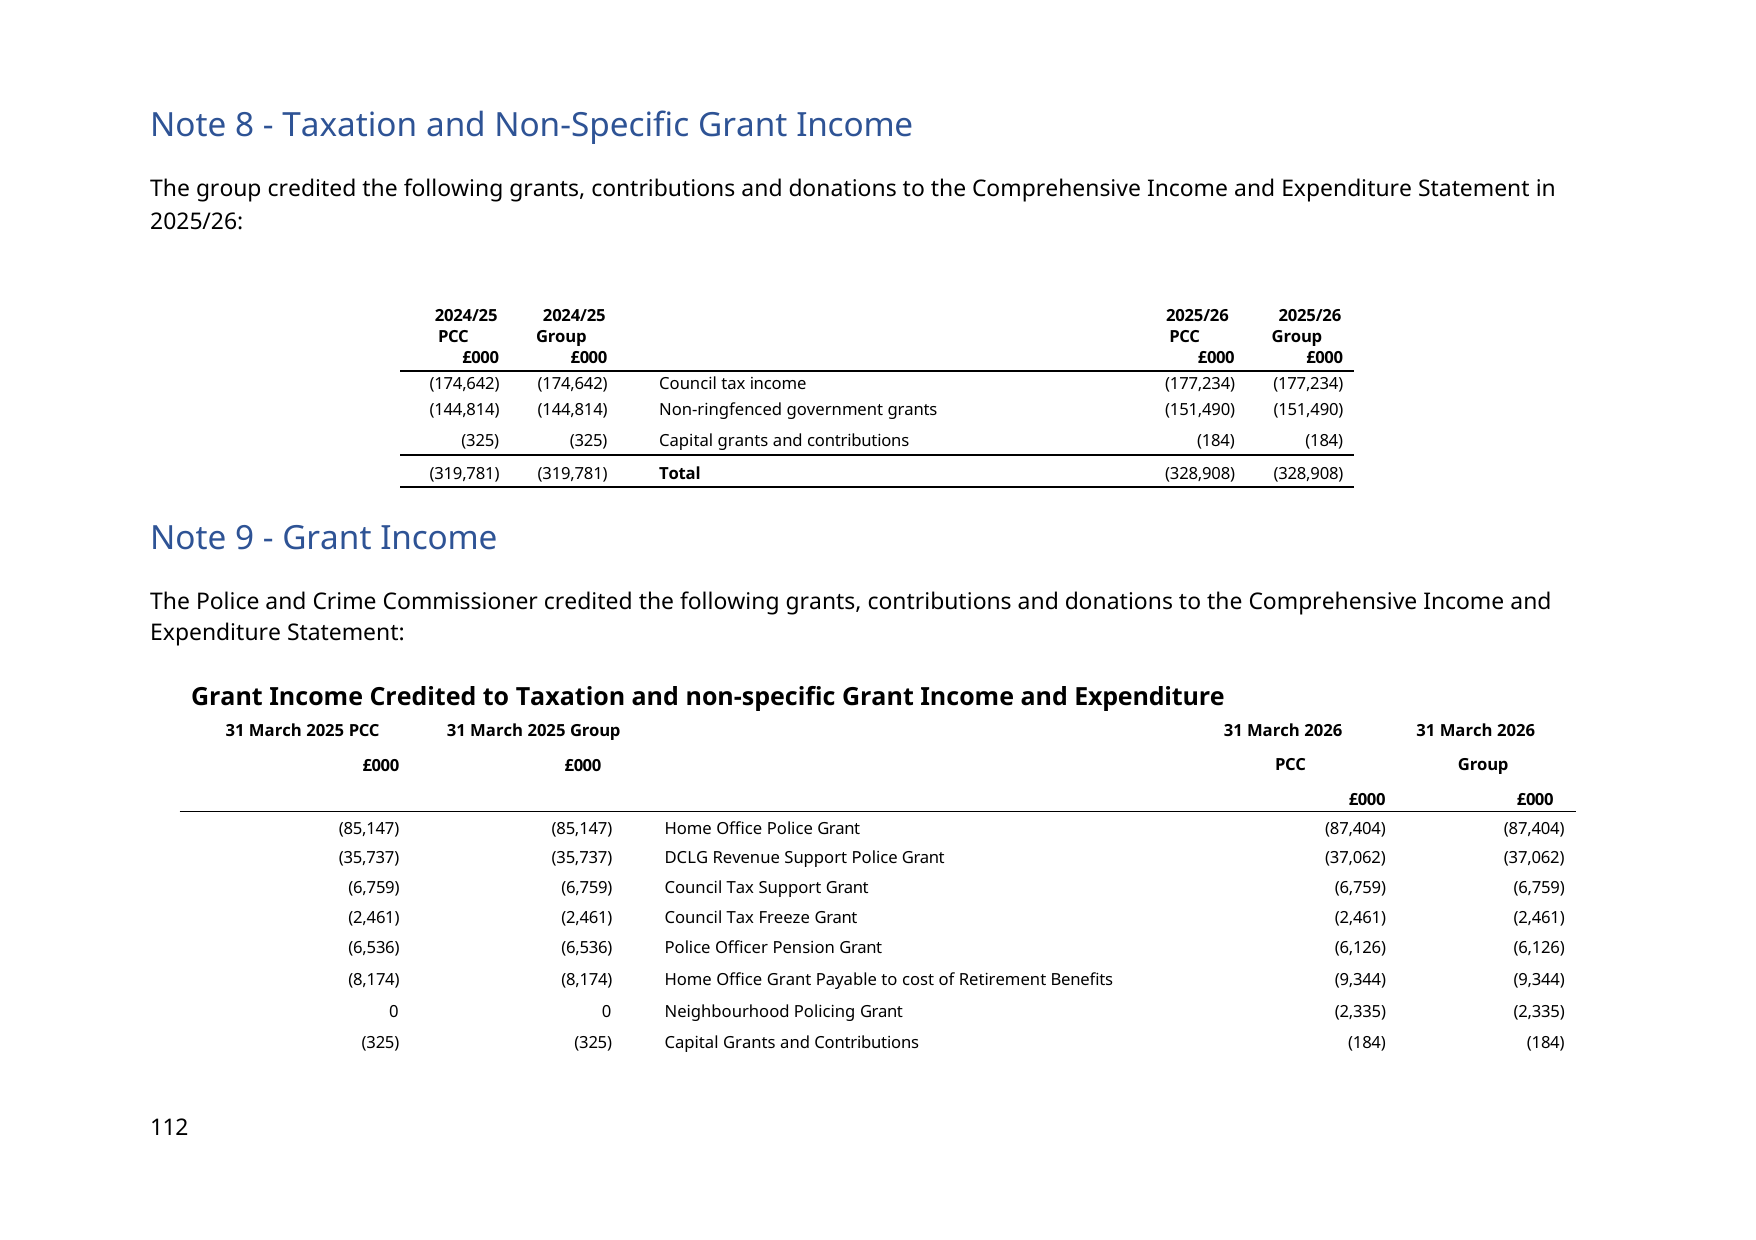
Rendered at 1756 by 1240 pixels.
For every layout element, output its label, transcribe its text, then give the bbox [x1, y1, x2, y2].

table_cell Group [511, 327, 633, 348]
table_cell (6,759) [180, 871, 423, 901]
subtitle Grant Income Credited to Taxation and non-specific Grant Income and Expenditure [191, 679, 1726, 713]
table_header 31 March 2026 PCC £000 [1185, 718, 1401, 811]
table_cell (6,759) [423, 871, 638, 901]
table_cell (6,759) [1185, 871, 1401, 901]
table_cell DCLG Revenue Support Police Grant [638, 841, 1185, 871]
text The group credited the following grants, contributions and donations to the Comprehensive Income and Expenditure Statement in 2025/26: [150, 172, 1606, 236]
table_cell (174,642) [511, 372, 633, 394]
table_cell (184) [1401, 1025, 1576, 1056]
table_cell (328,908) [1246, 456, 1354, 486]
table_cell £000 [400, 348, 511, 369]
table_cell (184) [1185, 1025, 1401, 1056]
table_cell (9,344) [1185, 962, 1401, 993]
table_cell (2,461) [180, 901, 423, 931]
table_header 31 March 2025 Group £000 [423, 718, 638, 811]
table_cell Home Office Grant Payable to cost of Retirement Benefits [638, 962, 1185, 993]
table_cell (144,814) [511, 395, 633, 423]
table_header [638, 718, 1185, 811]
table_cell (2,461) [1185, 901, 1401, 931]
table_cell (2,335) [1401, 994, 1576, 1025]
table_cell [633, 327, 1052, 348]
table_cell (174,642) [400, 372, 511, 394]
table_header 31 March 2025 PCC £000 [180, 718, 423, 811]
text The Police and Crime Commissioner credited the following grants, contributions and donations to the Comprehensive Income and Expenditure Statement: [150, 584, 1606, 647]
table_cell Group [1246, 327, 1354, 348]
table_cell (151,490) [1246, 395, 1354, 423]
table_cell Non-ringfenced government grants [633, 395, 1052, 423]
table_cell (325) [180, 1025, 423, 1056]
table_cell (35,737) [180, 841, 423, 871]
table_cell (37,062) [1185, 841, 1401, 871]
table_cell (9,344) [1401, 962, 1576, 993]
table_cell (37,062) [1401, 841, 1576, 871]
subtitle Note 9 - Grant Income [150, 514, 1726, 559]
table_cell Total [633, 456, 1052, 486]
table_cell (85,147) [180, 812, 423, 841]
table_cell (177,234) [1246, 372, 1354, 394]
table_cell (6,759) [1401, 871, 1576, 901]
table_header 2024/25 [511, 306, 633, 327]
table_cell (151,490) [1052, 395, 1246, 423]
table_cell (35,737) [423, 841, 638, 871]
table_cell (87,404) [1185, 812, 1401, 841]
table_cell (325) [511, 423, 633, 454]
table_cell (2,461) [423, 901, 638, 931]
table_cell (6,536) [423, 931, 638, 962]
table_cell 0 [180, 994, 423, 1025]
table_cell (85,147) [423, 812, 638, 841]
table_header 2025/26 [1052, 306, 1246, 327]
table_cell Council Tax Freeze Grant [638, 901, 1185, 931]
table_cell (144,814) [400, 395, 511, 423]
table_cell (8,174) [423, 962, 638, 993]
table_cell (328,908) [1052, 456, 1246, 486]
table_cell (319,781) [511, 456, 633, 486]
table_cell Police Officer Pension Grant [638, 931, 1185, 962]
table_cell (325) [400, 423, 511, 454]
table_header 2024/25 [400, 306, 511, 327]
table_cell (177,234) [1052, 372, 1246, 394]
table_cell (319,781) [400, 456, 511, 486]
subtitle Note 8 - Taxation and Non-Specific Grant Income [150, 101, 1726, 147]
table_cell (6,126) [1401, 931, 1576, 962]
table_cell [633, 348, 1052, 369]
table_header 31 March 2026 Group £000 [1401, 718, 1576, 811]
table_header [633, 306, 1052, 327]
table_cell (6,536) [180, 931, 423, 962]
table_cell £000 [511, 348, 633, 369]
table_cell £000 [1246, 348, 1354, 369]
table_cell Capital grants and contributions [633, 423, 1052, 454]
table_cell (8,174) [180, 962, 423, 993]
table_header 2025/26 [1246, 306, 1354, 327]
table_cell (325) [423, 1025, 638, 1056]
table_cell £000 [1052, 348, 1246, 369]
table_cell PCC [400, 327, 511, 348]
table_cell Neighbourhood Policing Grant [638, 994, 1185, 1025]
table_cell (2,335) [1185, 994, 1401, 1025]
table_cell (184) [1246, 423, 1354, 454]
table_cell PCC [1052, 327, 1246, 348]
table_cell Council tax income [633, 372, 1052, 394]
table_cell Council Tax Support Grant [638, 871, 1185, 901]
table_cell (2,461) [1401, 901, 1576, 931]
table_cell 0 [423, 994, 638, 1025]
table_cell Home Office Police Grant [638, 812, 1185, 841]
table_cell (184) [1052, 423, 1246, 454]
table_cell (87,404) [1401, 812, 1576, 841]
table_cell (6,126) [1185, 931, 1401, 962]
table_cell Capital Grants and Contributions [638, 1025, 1185, 1056]
